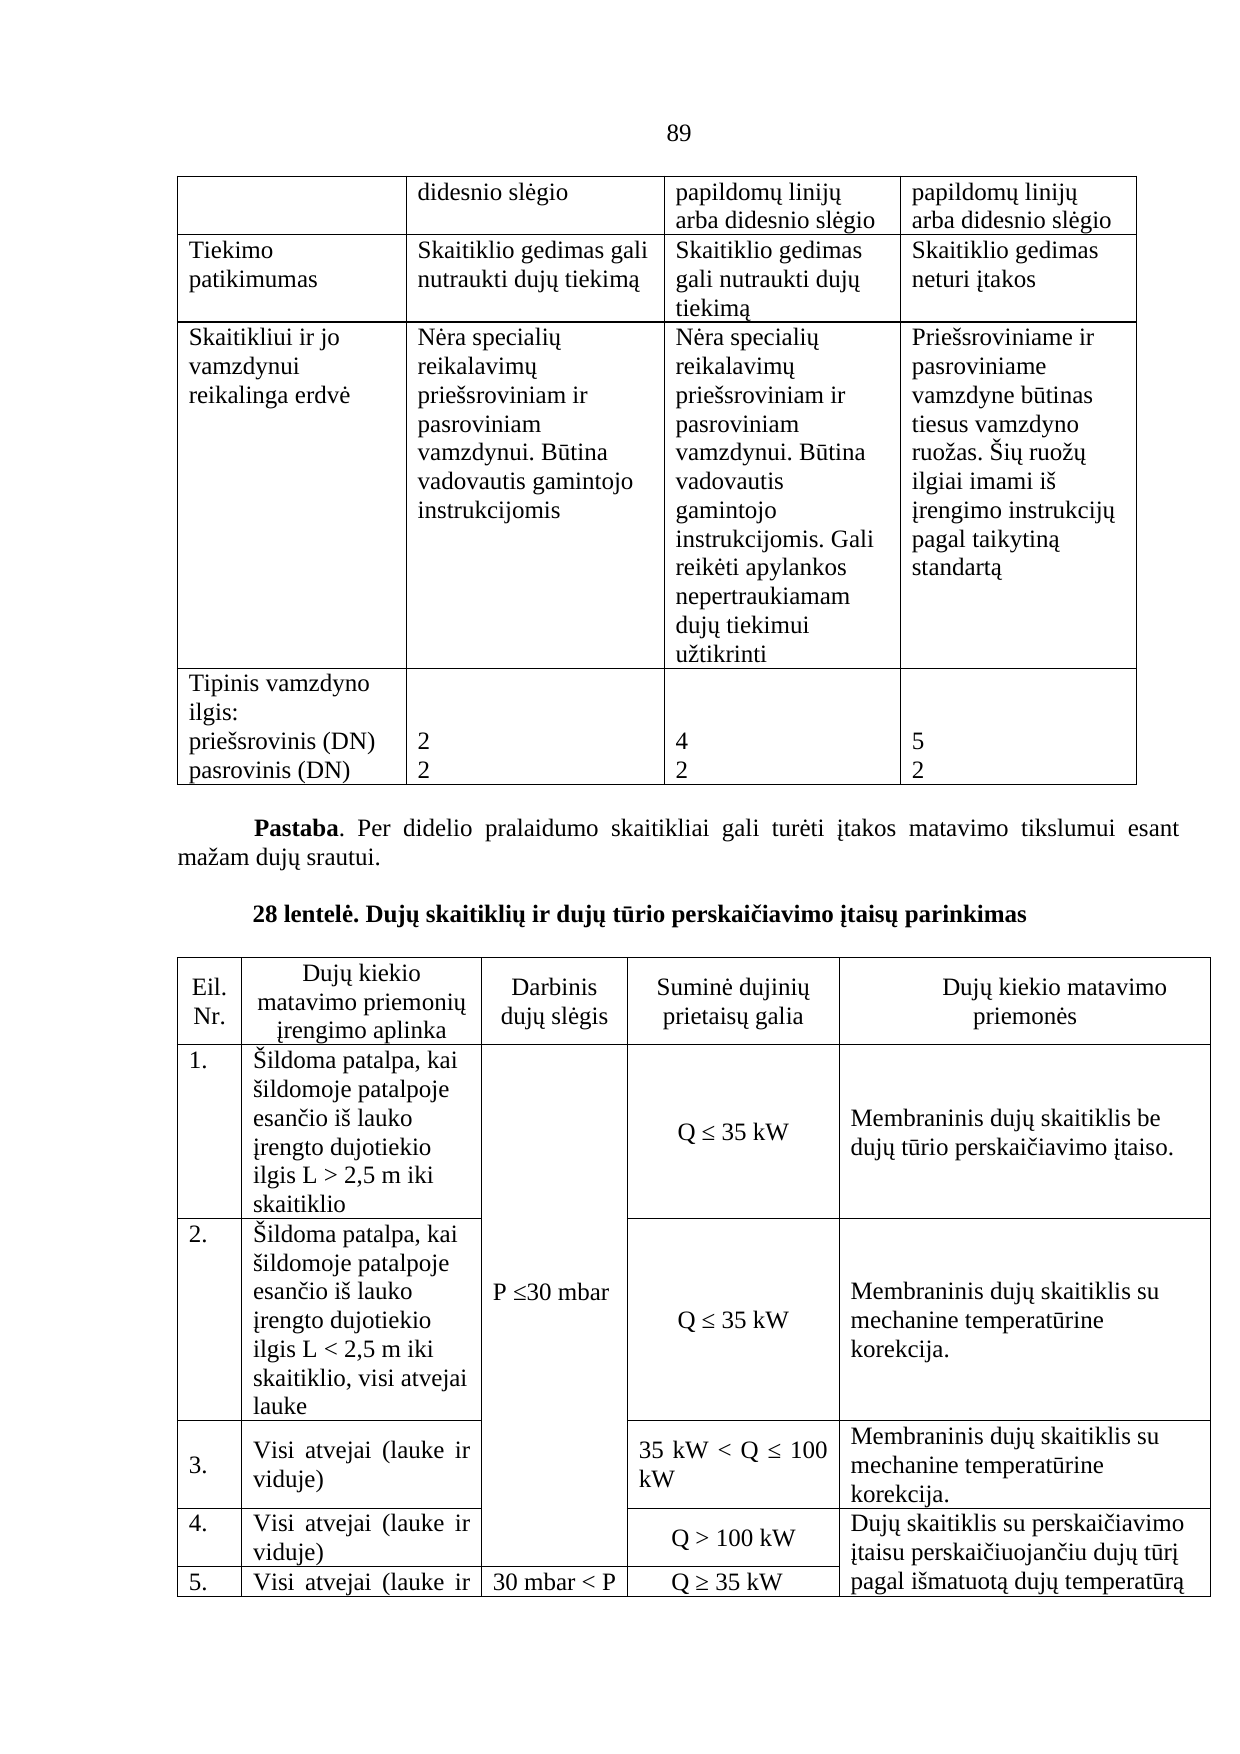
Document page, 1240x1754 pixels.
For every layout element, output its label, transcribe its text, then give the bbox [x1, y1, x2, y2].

table_cell Visi atvejai (lauke ir viduje) [242, 1421, 481, 1507]
table_cell Q ≥ 35 kW [628, 1567, 839, 1596]
table_cell Visi atvejai (lauke ir [242, 1567, 481, 1596]
table_cell 1. [178, 1045, 241, 1218]
table_cell Q ≤ 35 kW [628, 1045, 839, 1218]
table_cell Skaitikliui ir jo vamzdynui reikalinga erdvė [178, 323, 406, 667]
table_cell Q ≤ 35 kW [628, 1219, 839, 1420]
table_cell Nėra specialių reikalavimų priešsroviniam ir pasroviniam vamzdynui. Būtina vadovautis gamintojo instrukcijomis [407, 323, 664, 667]
table_cell 2 2 [407, 669, 664, 783]
table_cell 30 mbar < P [482, 1567, 627, 1596]
table_cell 4. [178, 1509, 241, 1566]
table_cell Skaitiklio gedimas neturi įtakos [901, 235, 1136, 321]
table_cell Šildoma patalpa, kai šildomoje patalpoje esančio iš lauko įrengto dujotiekio ilgis L < 2,5 m iki skaitiklio, visi atvejai lauke [242, 1219, 481, 1420]
text Pastaba. Per didelio pralaidumo skaitikliai gali turėti įtakos matavimo tikslumui esant mažam dujų srautui. [177, 813, 1181, 871]
table_cell Membraninis dujų skaitiklis su mechanine temperatūrine korekcija. [840, 1219, 1210, 1420]
table_cell Membraninis dujų skaitiklis su mechanine temperatūrine korekcija. [840, 1421, 1210, 1507]
table_cell Priešsroviniame ir pasroviniame vamzdyne būtinas tiesus vamzdyno ruožas. Šių ruožų ilgiai imami iš įrengimo instrukcijų pagal taikytiną standartą [901, 323, 1136, 667]
table_header Darbinis dujų slėgis [482, 958, 627, 1044]
table_cell P ≤30 mbar [482, 1045, 627, 1566]
table_cell Membraninis dujų skaitiklis be dujų tūrio perskaičiavimo įtaiso. [840, 1045, 1210, 1218]
table_cell Šildoma patalpa, kai šildomoje patalpoje esančio iš lauko įrengto dujotiekio ilgis L > 2,5 m iki skaitiklio [242, 1045, 481, 1218]
text 28 lentelė. Dujų skaitiklių ir dujų tūrio perskaičiavimo įtaisų parinkimas [177, 899, 1181, 928]
table_header Suminė dujinių prietaisų galia [628, 958, 839, 1044]
table_header Eil. Nr. [178, 958, 241, 1044]
table_cell Visi atvejai (lauke ir viduje) [242, 1509, 481, 1566]
table_header Dujų kiekio matavimo priemonės [840, 958, 1210, 1044]
table_cell Skaitiklio gedimas gali nutraukti dujų tiekimą [665, 235, 900, 321]
table_cell 2. [178, 1219, 241, 1420]
table_cell didesnio slėgio [407, 177, 664, 234]
table_cell 5 2 [901, 669, 1136, 783]
table_cell Nėra specialių reikalavimų priešsroviniam ir pasroviniam vamzdynui. Būtina vadovautis gamintojo instrukcijomis. Gali reikėti apylankos nepertraukiamam dujų tiekimui užtikrinti [665, 323, 900, 667]
table_cell papildomų linijų arba didesnio slėgio [901, 177, 1136, 234]
table_cell 4 2 [665, 669, 900, 783]
table_cell Q > 100 kW [628, 1509, 839, 1566]
table_cell Skaitiklio gedimas gali nutraukti dujų tiekimą [407, 235, 664, 321]
table_cell Tiekimo patikimumas [178, 235, 406, 321]
table_cell papildomų linijų arba didesnio slėgio [665, 177, 900, 234]
table_cell 35 kW < Q ≤ 100 kW [628, 1421, 839, 1507]
table_cell Dujų skaitiklis su perskaičiavimo įtaisu perskaičiuojančiu dujų tūrį pagal išmatuotą dujų temperatūrą [840, 1509, 1210, 1596]
table_cell Tipinis vamzdyno ilgis: priešsrovinis (DN) pasrovinis (DN) [178, 669, 406, 783]
table_cell [178, 177, 406, 234]
table_header Dujų kiekio matavimo priemonių įrengimo aplinka [242, 958, 481, 1044]
table_cell 5. [178, 1567, 241, 1596]
table_cell 3. [178, 1421, 241, 1507]
